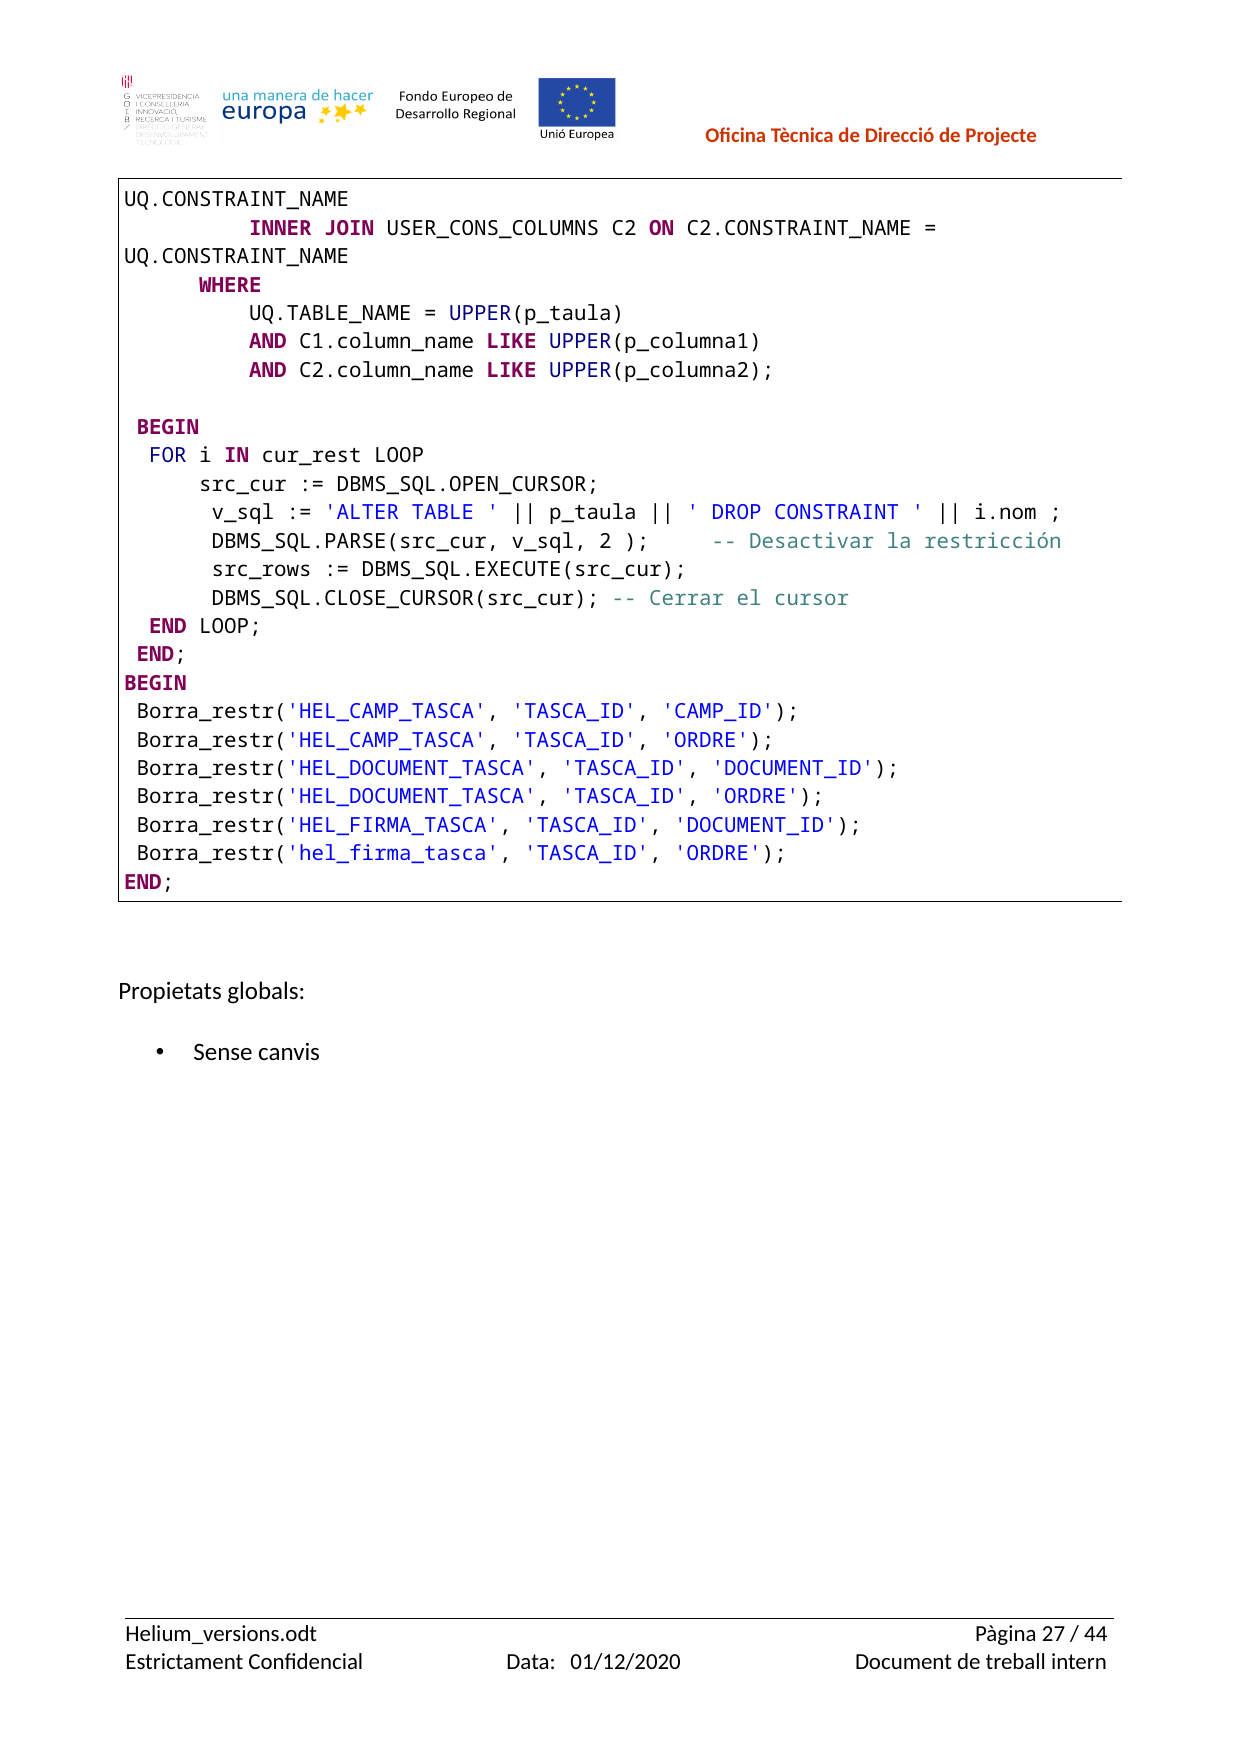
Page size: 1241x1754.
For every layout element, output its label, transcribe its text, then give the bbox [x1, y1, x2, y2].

picture [118, 73, 213, 147]
table_header UQ.CONSTRAINT_NAME INNER JOIN USER_CONS_COLUMNS C2 ON C2.CONSTRAINT_NAME = UQ.CONSTRAINT_NAME WHERE UQ.TABLE_NAME = UPPER(p_taula) AND C1.column_name LIKE UPPER(p_columna1) AND C2.column_name LIKE UPPER(p_columna2); BEGIN FOR i IN cur_rest LOOP src_cur := DBMS_SQL.OPEN_CURSOR; v_sql := 'ALTER TABLE ' || p_taula || ' DROP CONSTRAINT ' || i.nom ; DBMS_SQL.PARSE(src_cur, v_sql, 2 ); -- Desactivar la restricción src_rows := DBMS_SQL.EXECUTE(src_cur); DBMS_SQL.CLOSE_CURSOR(src_cur); -- Cerrar el cursor END LOOP; END; BEGIN Borra_restr('HEL_CAMP_TASCA', 'TASCA_ID', 'CAMP_ID'); Borra_restr('HEL_CAMP_TASCA', 'TASCA_ID', 'ORDRE'); Borra_restr('HEL_DOCUMENT_TASCA', 'TASCA_ID', 'DOCUMENT_ID'); Borra_restr('HEL_DOCUMENT_TASCA', 'TASCA_ID', 'ORDRE'); Borra_restr('HEL_FIRMA_TASCA', 'TASCA_ID', 'DOCUMENT_ID'); Borra_restr('hel_firma_tasca', 'TASCA_ID', 'ORDRE'); END; [119, 179, 1122, 901]
picture [219, 73, 621, 147]
text Propietats globals: [118, 975, 1122, 1006]
list Sense canvis [156, 1036, 1122, 1067]
